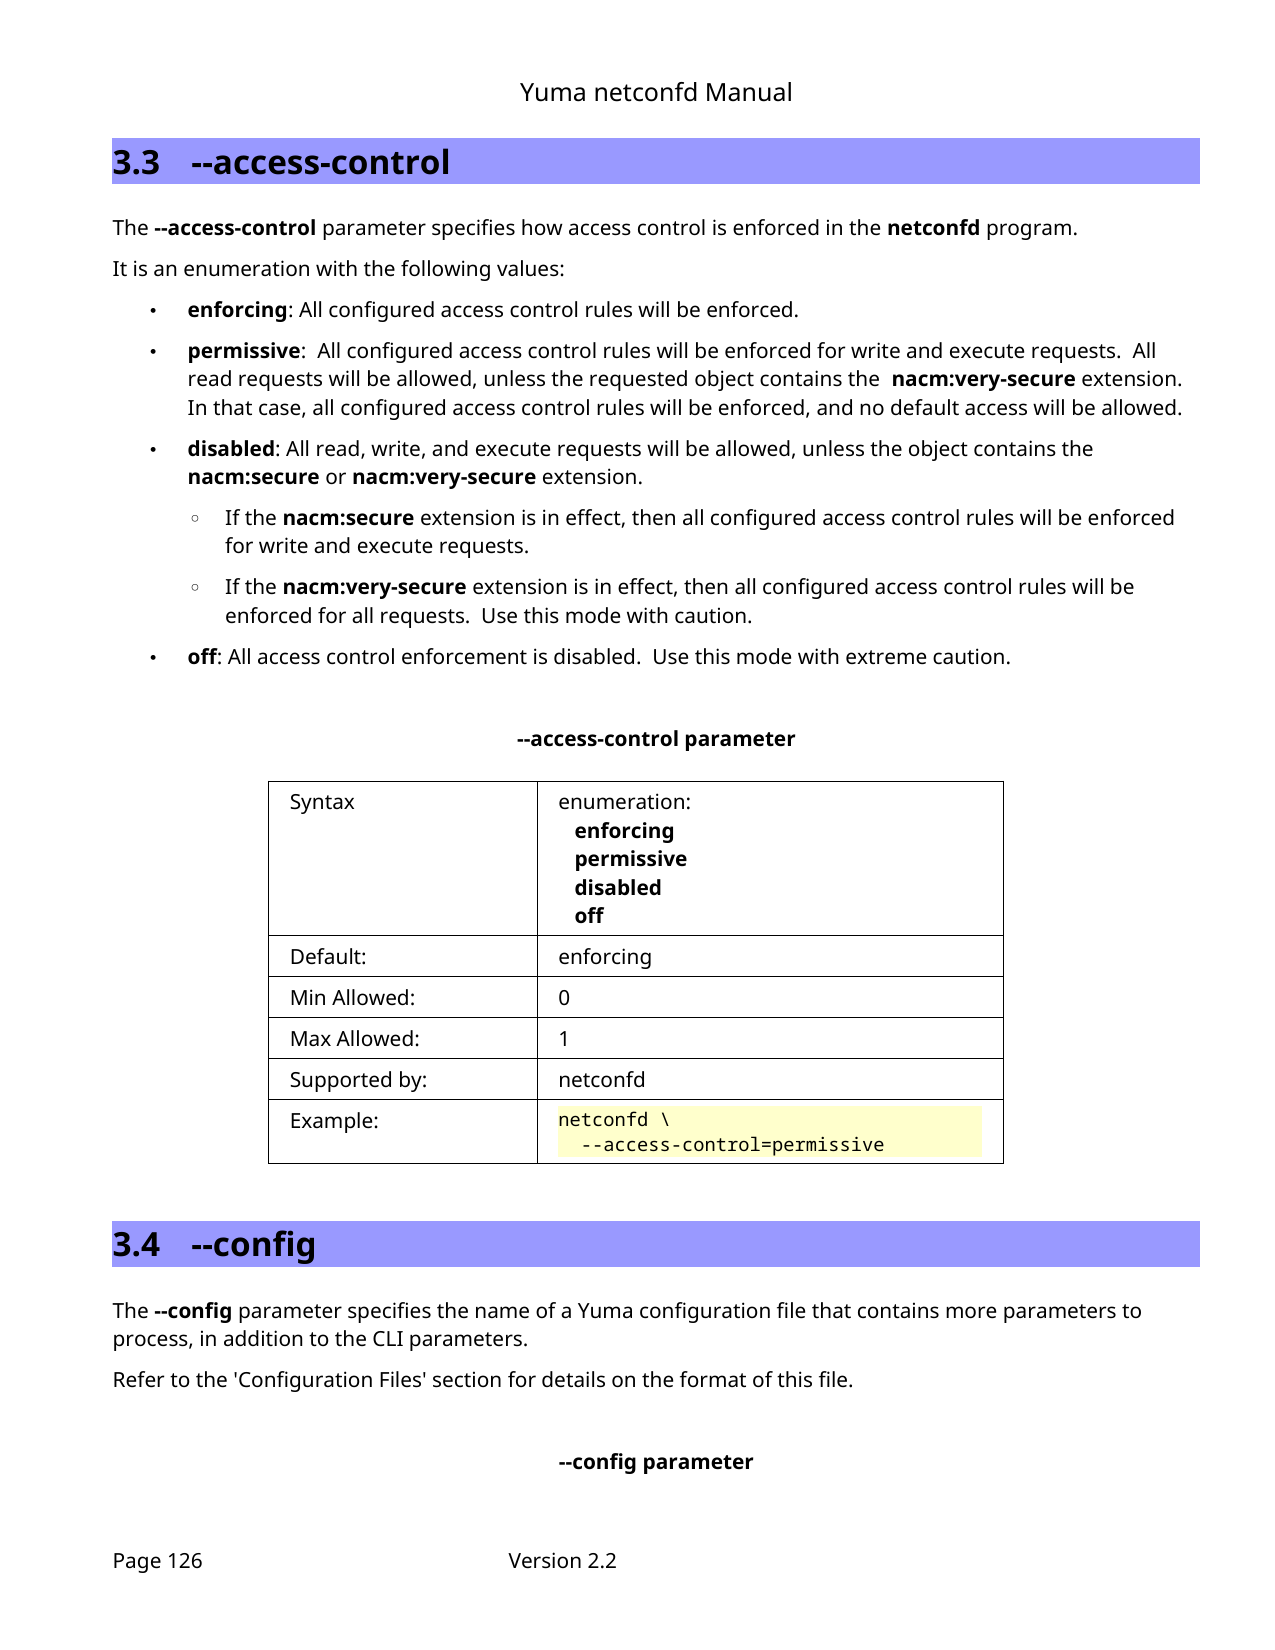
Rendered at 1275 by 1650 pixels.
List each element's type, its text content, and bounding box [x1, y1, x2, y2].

list off: All access control enforcement is disabled. Use this mode with extreme caution. [150, 642, 1200, 670]
subtitle --access-control [112, 138, 1200, 184]
list enforcing: All configured access control rules will be enforced. [150, 295, 1200, 323]
table_cell 1 [538, 1018, 1003, 1058]
text Refer to the 'Configuration Files' section for details on the format of this file. [112, 1365, 1200, 1394]
subtitle --config parameter [127, 1447, 1185, 1476]
table_cell Min Allowed: [269, 977, 537, 1017]
list disabled: All read, write, and execute requests will be allowed, unless the object contains the nacm:secure or nacm:very-secure extension. [150, 434, 1200, 491]
table_header Syntax [269, 782, 537, 935]
table_cell netconfd \ --access-control=permissive [538, 1100, 1003, 1163]
text It is an enumeration with the following values: [112, 254, 1200, 282]
list permissive: All configured access control rules will be enforced for write and execute requests. All read requests will be allowed, unless the requested object contains the nacm:very-secure extension. In that case, all configured access control rules will be enforced, and no default access will be allowed. [150, 336, 1200, 421]
text The --config parameter specifies the name of a Yuma configuration file that contains more parameters to process, in addition to the CLI parameters. [112, 1296, 1200, 1353]
list If the nacm:secure extension is in effect, then all configured access control rules will be enforced for write and execute requests. [187, 503, 1200, 560]
text The --access-control parameter specifies how access control is enforced in the netconfd program. [112, 213, 1200, 242]
table_cell netconfd [538, 1059, 1003, 1099]
list If the nacm:very-secure extension is in effect, then all configured access control rules will be enforced for all requests. Use this mode with caution. [187, 572, 1200, 629]
table_header enumeration: enforcing permissive disabled off [538, 782, 1003, 935]
table_cell Supported by: [269, 1059, 537, 1099]
table_cell Example: [269, 1100, 537, 1163]
subtitle --access-control parameter [127, 724, 1185, 752]
subtitle --config [112, 1221, 1200, 1267]
table_cell 0 [538, 977, 1003, 1017]
table_cell Default: [269, 936, 537, 976]
table_cell Max Allowed: [269, 1018, 537, 1058]
table_cell enforcing [538, 936, 1003, 976]
